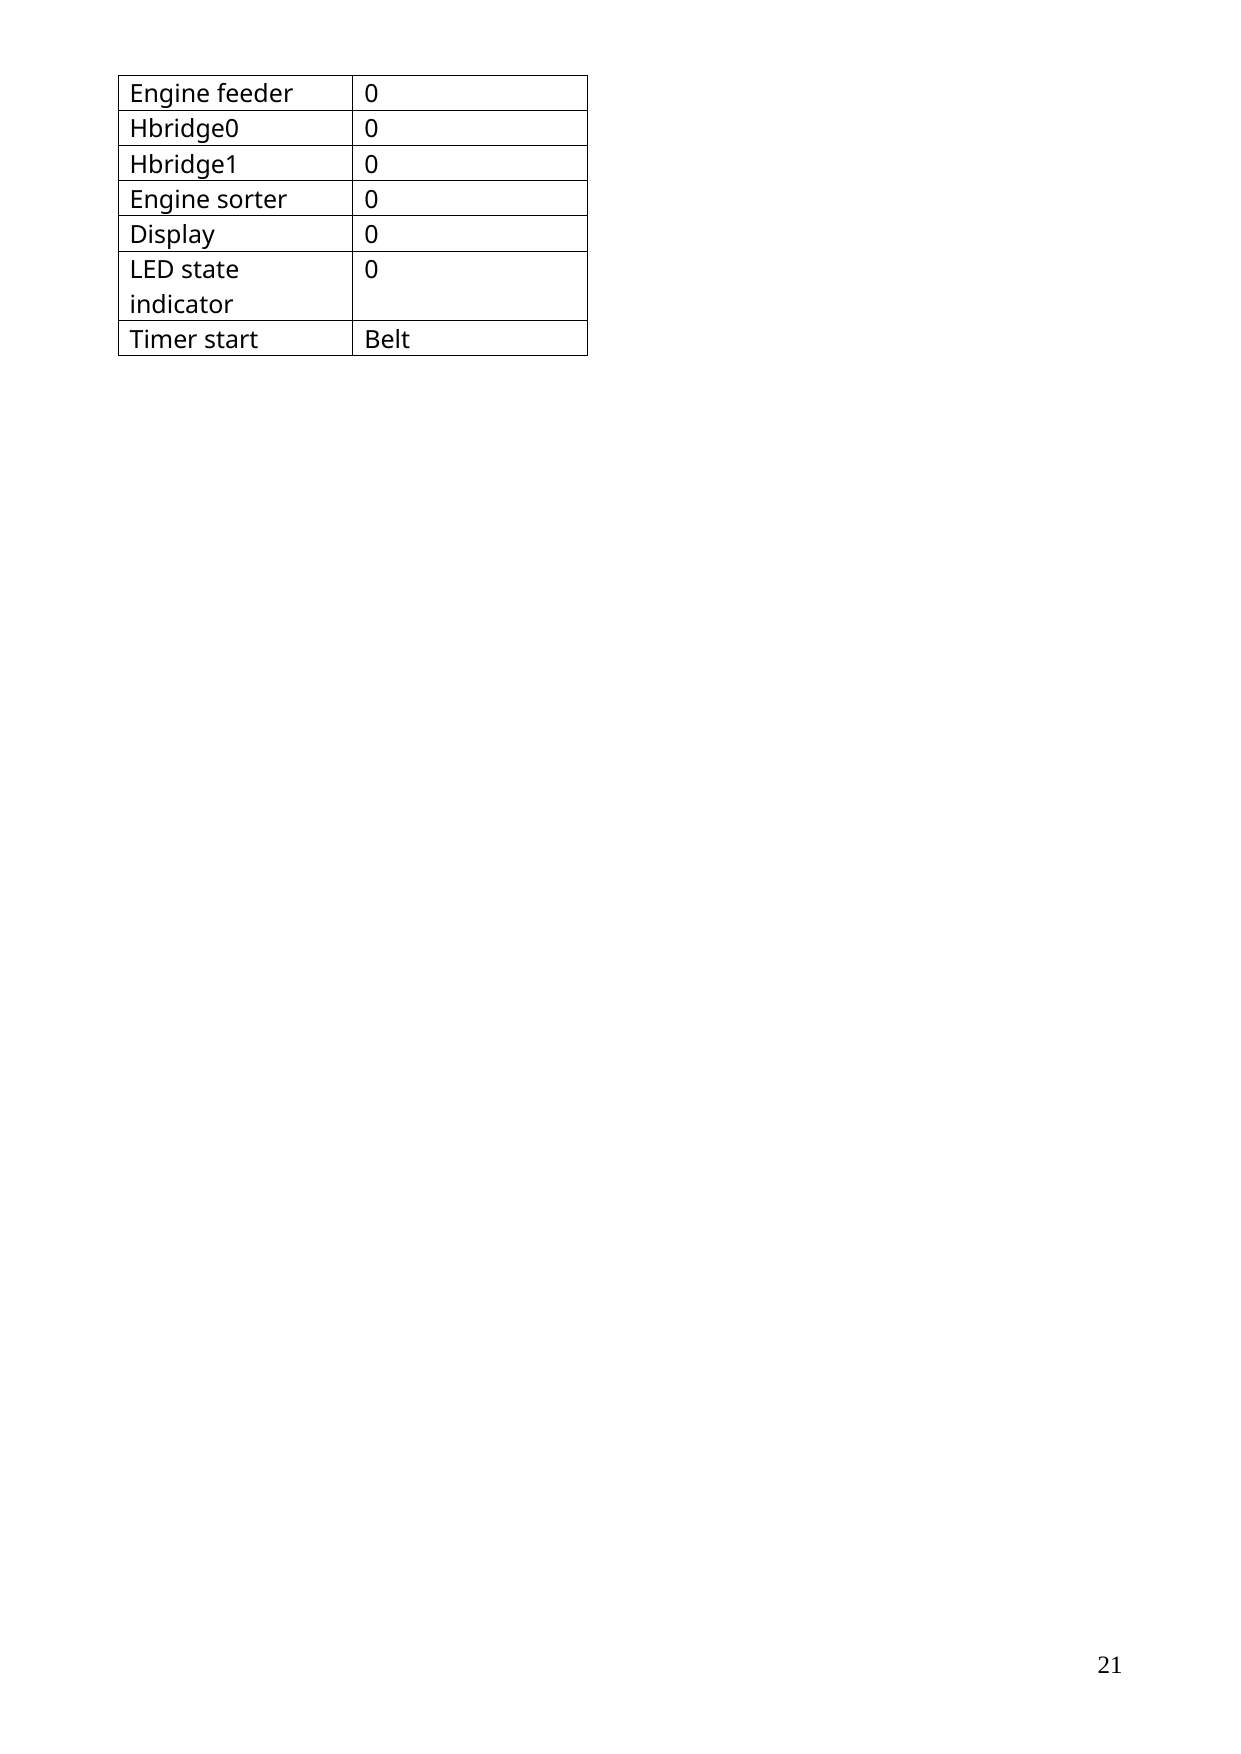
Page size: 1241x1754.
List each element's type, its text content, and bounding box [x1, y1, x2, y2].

table_cell Engine sorter [119, 181, 352, 215]
table_cell LED state indicator [119, 252, 352, 320]
table_cell Display [119, 216, 352, 251]
table_cell 0 [353, 252, 587, 320]
table_cell Belt [353, 321, 587, 355]
table_cell 0 [353, 111, 587, 145]
table_cell 0 [353, 181, 587, 215]
table_cell Engine feeder [119, 76, 352, 110]
table_cell 0 [353, 216, 587, 251]
table_cell 0 [353, 146, 587, 180]
table_cell Hbridge0 [119, 111, 352, 145]
table_cell 0 [353, 76, 587, 110]
table_cell Hbridge1 [119, 146, 352, 180]
table_cell Timer start [119, 321, 352, 355]
